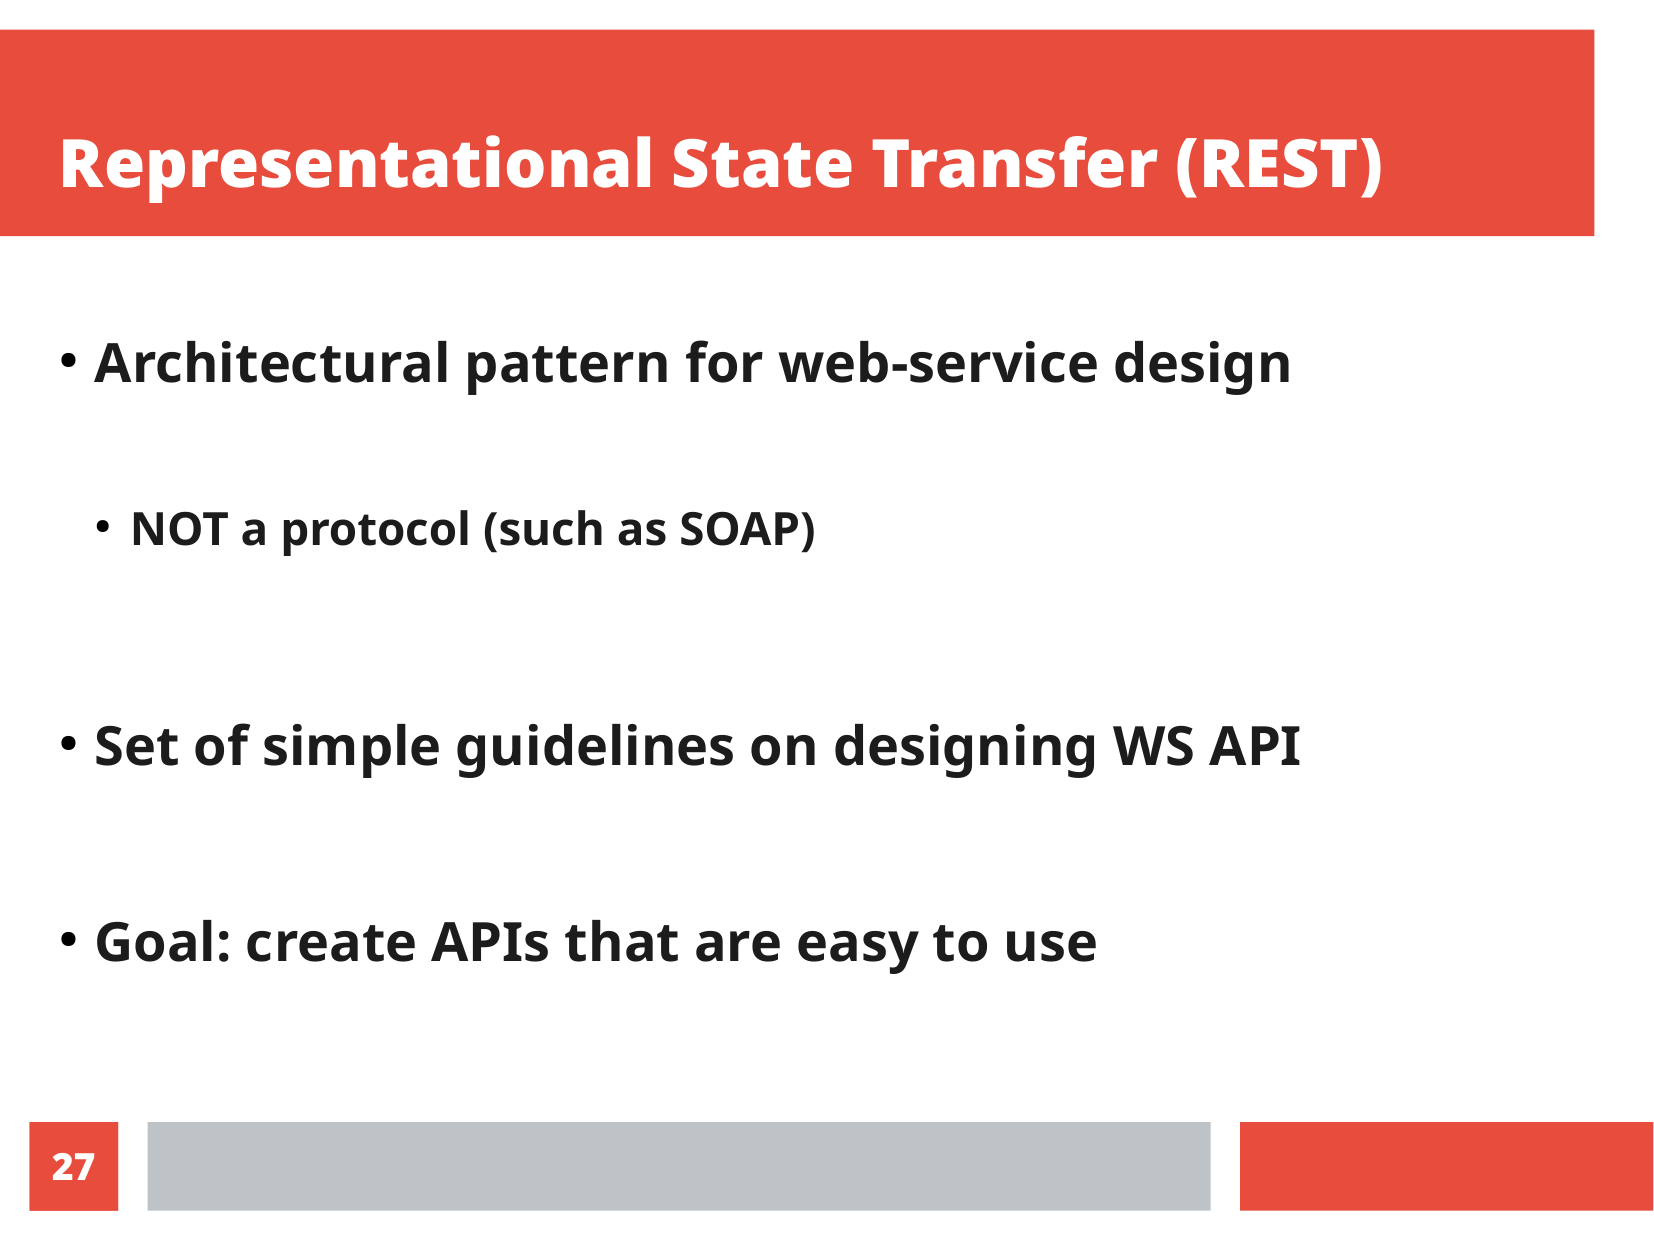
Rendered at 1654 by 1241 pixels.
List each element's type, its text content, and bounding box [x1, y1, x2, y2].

list Architectural pattern for web-service design NOT a protocol (such as SOAP) Set of simple guidelines on designing WS API Goal: create APIs that are easy to use [59, 324, 1565, 1093]
title Representational State Transfer (REST) [59, 59, 1595, 207]
